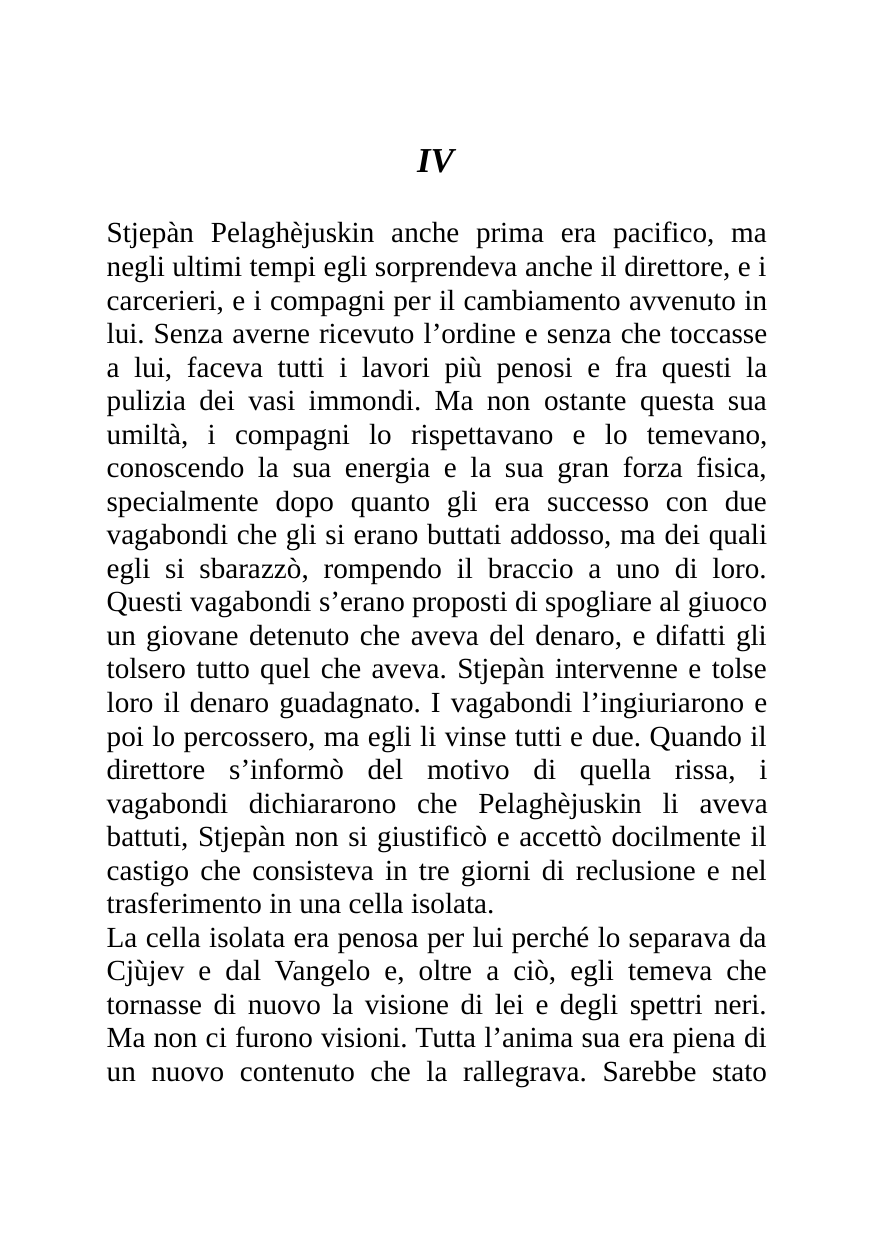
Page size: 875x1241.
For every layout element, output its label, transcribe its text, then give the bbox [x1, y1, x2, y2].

text La cella isolata era penosa per lui perché lo separava da Cjùjev e dal Vangelo e, oltre a ciò, egli temeva che tornasse di nuovo la visione di lei e degli spettri neri. Ma non ci furono visioni. Tutta l’anima sua era piena di un nuovo contenuto che la rallegrava. Sarebbe stato [106, 920, 768, 1088]
text Stjepàn Pelaghèjuskin anche prima era pacifico, ma negli ultimi tempi egli sorprendeva anche il direttore, e i carcerieri, e i compagni per il cambiamento avvenuto in lui. Senza averne ricevuto l’ordine e senza che toccasse a lui, faceva tutti i lavori più penosi e fra questi la pulizia dei vasi immondi. Ma non ostante questa sua umiltà, i compagni lo rispettavano e lo temevano, conoscendo la sua energia e la sua gran forza fisica, specialmente dopo quanto gli era successo con due vagabondi che gli si erano buttati addosso, ma dei quali egli si sbarazzò, rompendo il braccio a uno di loro. Questi vagabondi s’erano proposti di spogliare al giuoco un giovane detenuto che aveva del denaro, e difatti gli tolsero tutto quel che aveva. Stjepàn intervenne e tolse loro il denaro guadagnato. I vagabondi l’ingiuriarono e poi lo percossero, ma egli li vinse tutti e due. Quando il direttore s’informò del motivo di quella rissa, i vagabondi dichiararono che Pelaghèjuskin li aveva battuti, Stjepàn non si giustificò e accettò docilmente il castigo che consisteva in tre giorni di reclusione e nel trasferimento in una cella isolata. [106, 216, 768, 920]
subtitle IV [106, 140, 768, 180]
